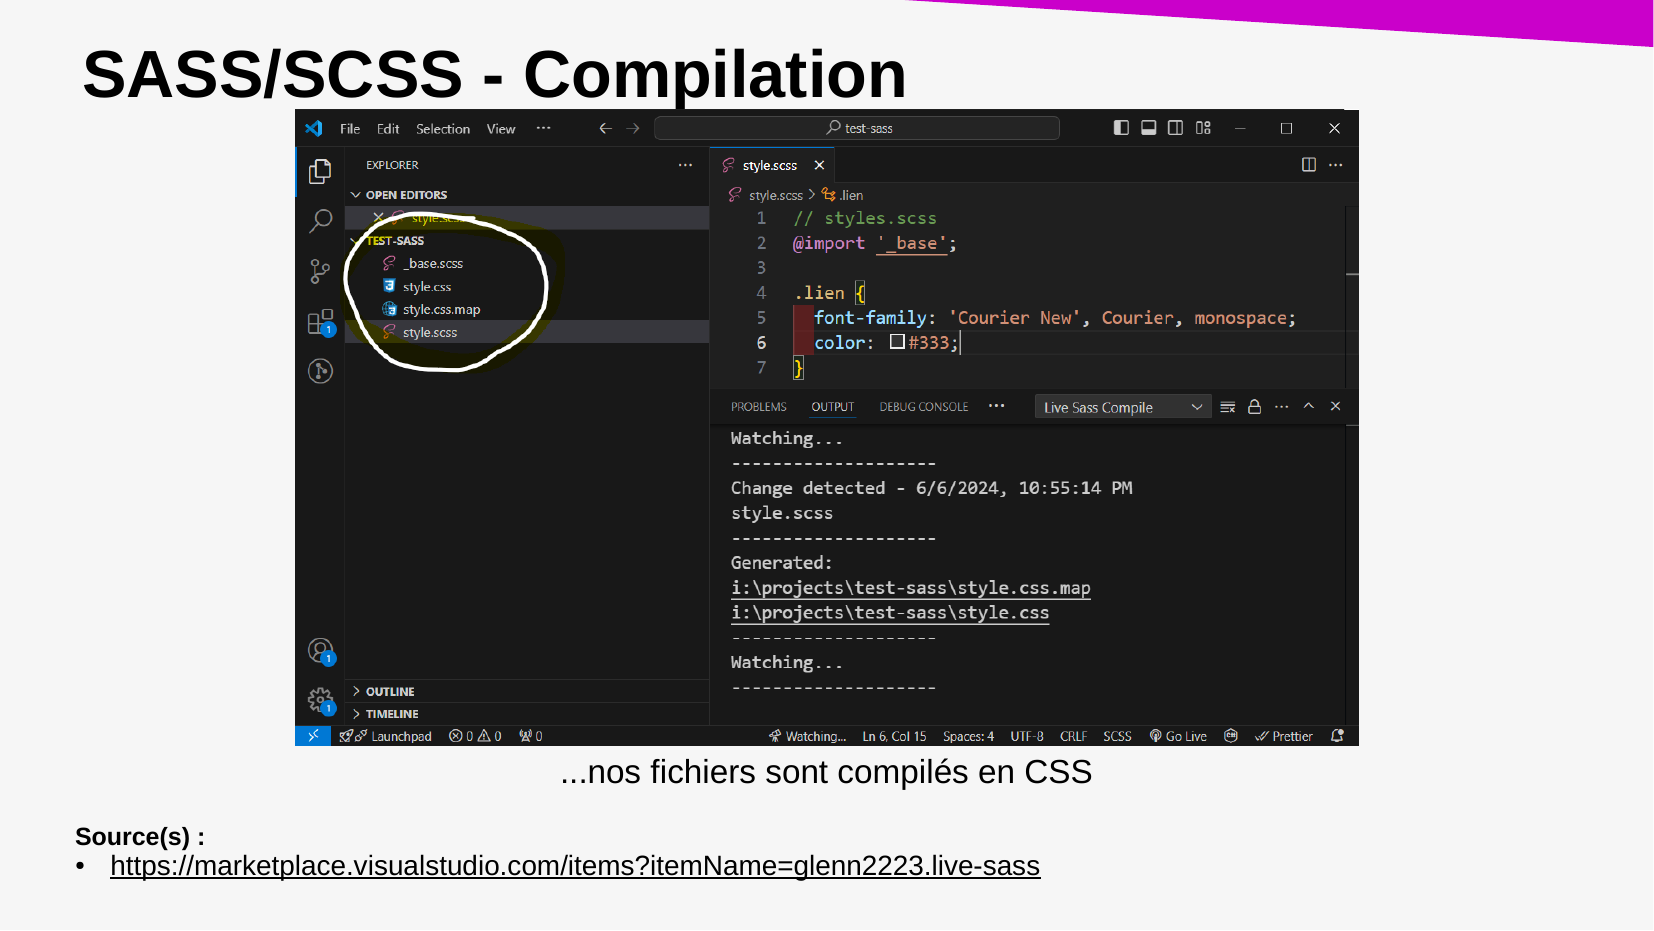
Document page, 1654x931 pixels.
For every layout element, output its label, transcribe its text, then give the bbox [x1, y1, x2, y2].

text_box [904, 0, 1654, 48]
text_box Source(s) : https://marketplace.visualstudio.com/items?itemName=glenn2223.live-sass [60, 815, 1546, 929]
title SASS/SCSS - Compilation [82, 37, 1571, 114]
picture [295, 109, 1359, 746]
text_box ...nos fichiers sont compilés en CSS [221, 745, 1433, 835]
